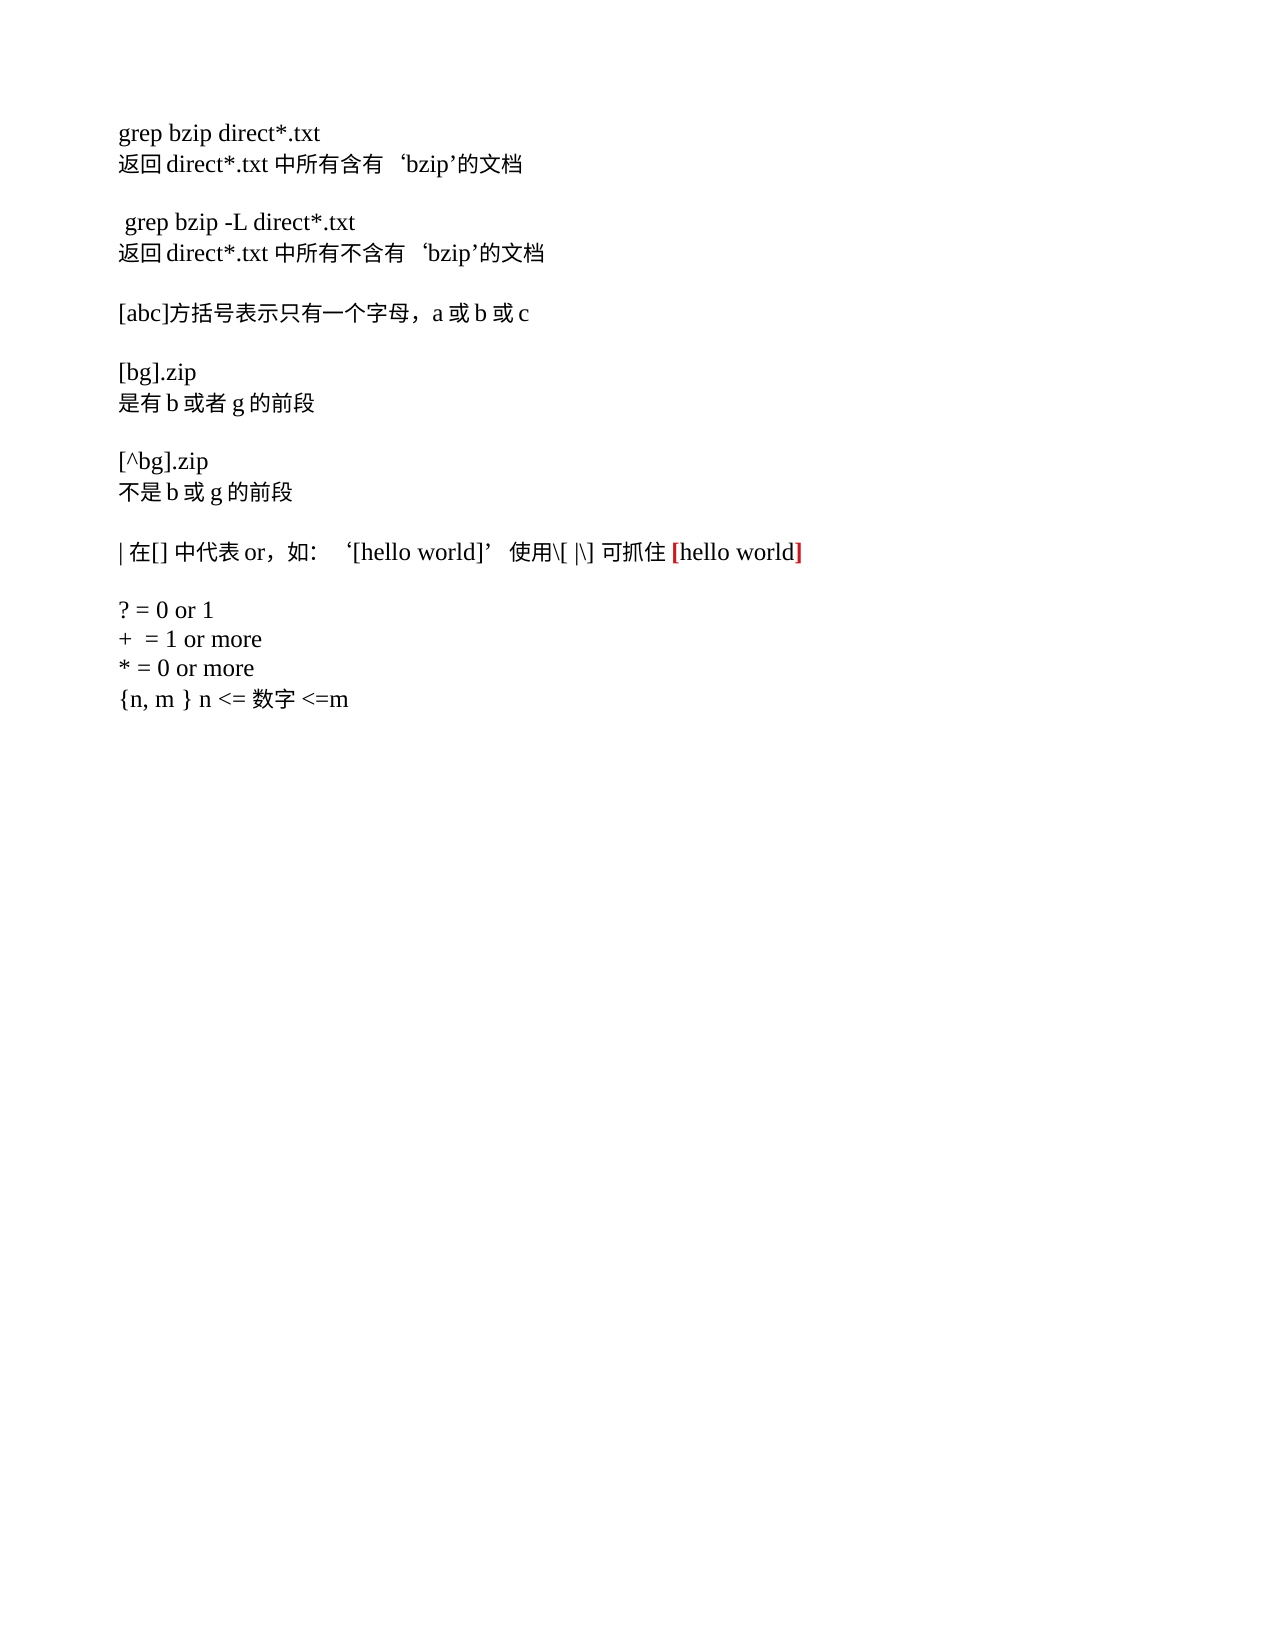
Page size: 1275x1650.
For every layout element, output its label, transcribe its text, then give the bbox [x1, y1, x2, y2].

text [^bg].zip [118, 446, 1157, 475]
text {n, m } n <= 数字 <=m [118, 682, 1157, 713]
text 返回direct*.txt 中所有含有‘bzip’的文档 [118, 147, 1157, 178]
text | 在[] 中代表or，如：‘[hello world]’ 使用\[ |\] 可抓住 [hello world] [118, 535, 1157, 567]
text [abc]方括号表示只有一个字母，a或b或c [118, 296, 1157, 328]
text grep bzip -L direct*.txt [118, 207, 1157, 236]
text * = 0 or more [118, 653, 1157, 682]
text + = 1 or more [118, 624, 1157, 653]
text 返回direct*.txt 中所有不含有‘bzip’的文档 [118, 236, 1157, 268]
text 不是b或g的前段 [118, 475, 1157, 506]
text [bg].zip [118, 357, 1157, 386]
text grep bzip direct*.txt [118, 118, 1157, 147]
text ? = 0 or 1 [118, 596, 1157, 624]
text 是有b或者g的前段 [118, 386, 1157, 417]
